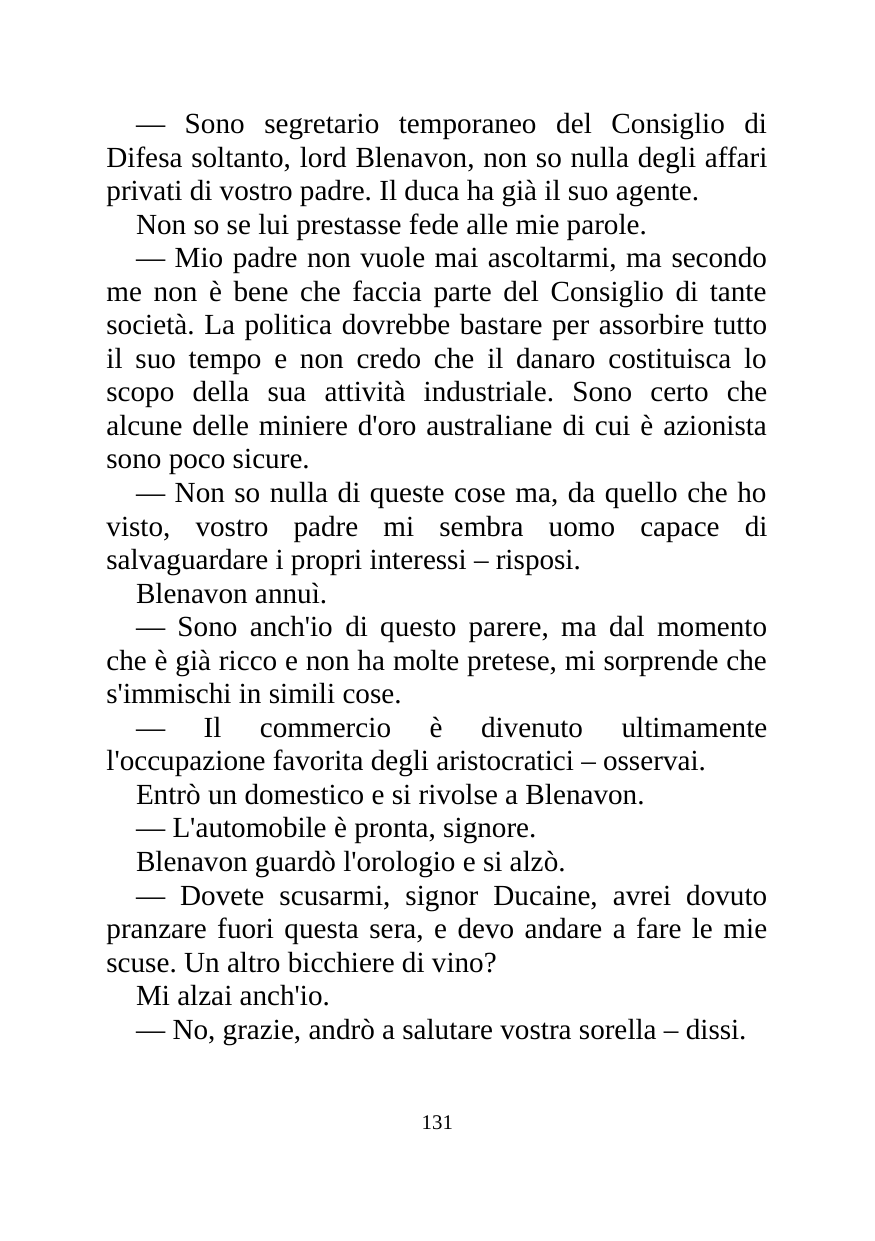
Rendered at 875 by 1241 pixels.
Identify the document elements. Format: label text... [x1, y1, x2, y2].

text Blenavon annuì. [106, 576, 768, 609]
text — Sono anch'io di questo parere, ma dal momento che è già ricco e non ha molte pretese, mi sorprende che s'immischi in simili cose. [106, 609, 768, 710]
text Mi alzai anch'io. [106, 978, 768, 1012]
text — L'automobile è pronta, signore. [106, 811, 768, 844]
text — Non so nulla di queste cose ma, da quello che ho visto, vostro padre mi sembra uomo capace di salvaguardare i propri interessi – risposi. [106, 475, 768, 576]
text — Dovete scusarmi, signor Ducaine, avrei dovuto pranzare fuori questa sera, e devo andare a fare le mie scuse. Un altro bicchiere di vino? [106, 878, 768, 978]
text Entrò un domestico e si rivolse a Blenavon. [106, 777, 768, 811]
text Non so se lui prestasse fede alle mie parole. [106, 207, 768, 240]
text — Sono segretario temporaneo del Consiglio di Difesa soltanto, lord Blenavon, non so nulla degli affari privati di vostro padre. Il duca ha già il suo agente. [106, 106, 768, 207]
text — Il commercio è divenuto ultimamente l'occupazione favorita degli aristocratici – osservai. [106, 710, 768, 777]
text Blenavon guardò l'orologio e si alzò. [106, 844, 768, 878]
text — Mio padre non vuole mai ascoltarmi, ma secondo me non è bene che faccia parte del Consiglio di tante società. La politica dovrebbe bastare per assorbire tutto il suo tempo e non credo che il danaro costituisca lo scopo della sua attività industriale. Sono certo che alcune delle miniere d'oro australiane di cui è azionista sono poco sicure. [106, 240, 768, 475]
text — No, grazie, andrò a salutare vostra sorella – dissi. [106, 1012, 768, 1045]
